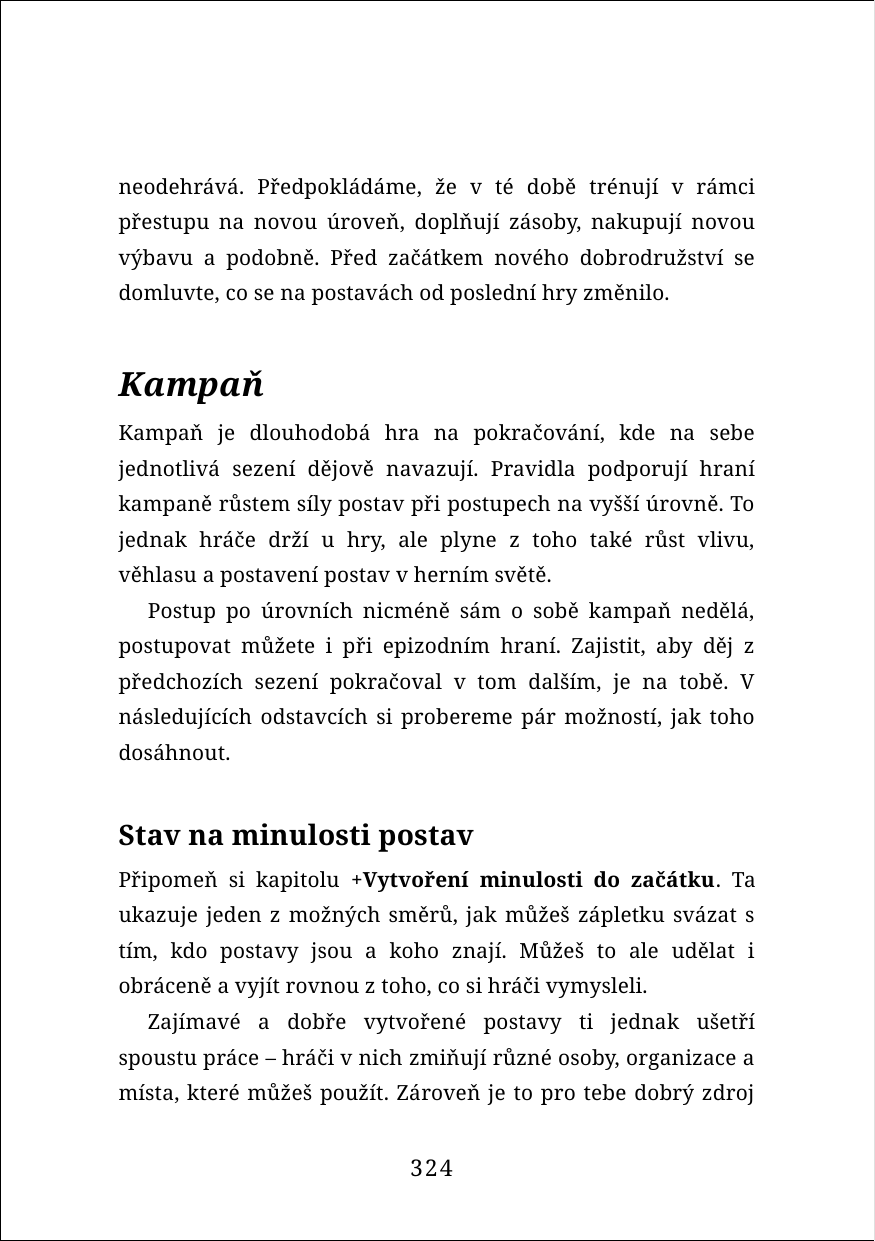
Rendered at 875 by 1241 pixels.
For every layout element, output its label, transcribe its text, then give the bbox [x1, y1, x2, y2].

text neodehrává. Předpokládáme, že v té době trénují v rámci přestupu na novou úroveň, doplňují zásoby, nakupují novou výbavu a podobně. Před začátkem nového dobrodružství se domluvte, co se na postavách od poslední hry změnilo. [118, 172, 756, 307]
subtitle Kampaň [118, 361, 756, 407]
subtitle Stav na minulosti postav [118, 815, 756, 853]
text Kampaň je dlouhodobá hra na pokračování, kde na sebe jednotlivá sezení dějově navazují. Pravidla podporují hraní kampaně růstem síly postav při postupech na vyšší úrovně. To jednak hráče drží u hry, ale plyne z toho také růst vlivu, věhlasu a postavení postav v herním světě. Postup po úrovních nicméně sám o sobě kampaň nedělá, postupovat můžete i při epizodním hraní. Zajistit, aby děj z předchozích sezení pokračoval v tom dalším, je na tobě. V následujících odstavcích si probereme pár možností, jak toho dosáhnout. [118, 418, 756, 766]
text Připomeň si kapitolu +Vytvoření minulosti do začátku. Ta ukazuje jeden z možných směrů, jak můžeš zápletku svázat s tím, kdo postavy jsou a koho znají. Můžeš to ale udělat i obráceně a vyjít rovnou z toho, co si hráči vymysleli. Zajímavé a dobře vytvořené postavy ti jednak ušetří spoustu práce – hráči v nich zmiňují různé osoby, organizace a místa, které můžeš použít. Zároveň je to pro tebe dobrý zdroj [118, 865, 756, 1107]
